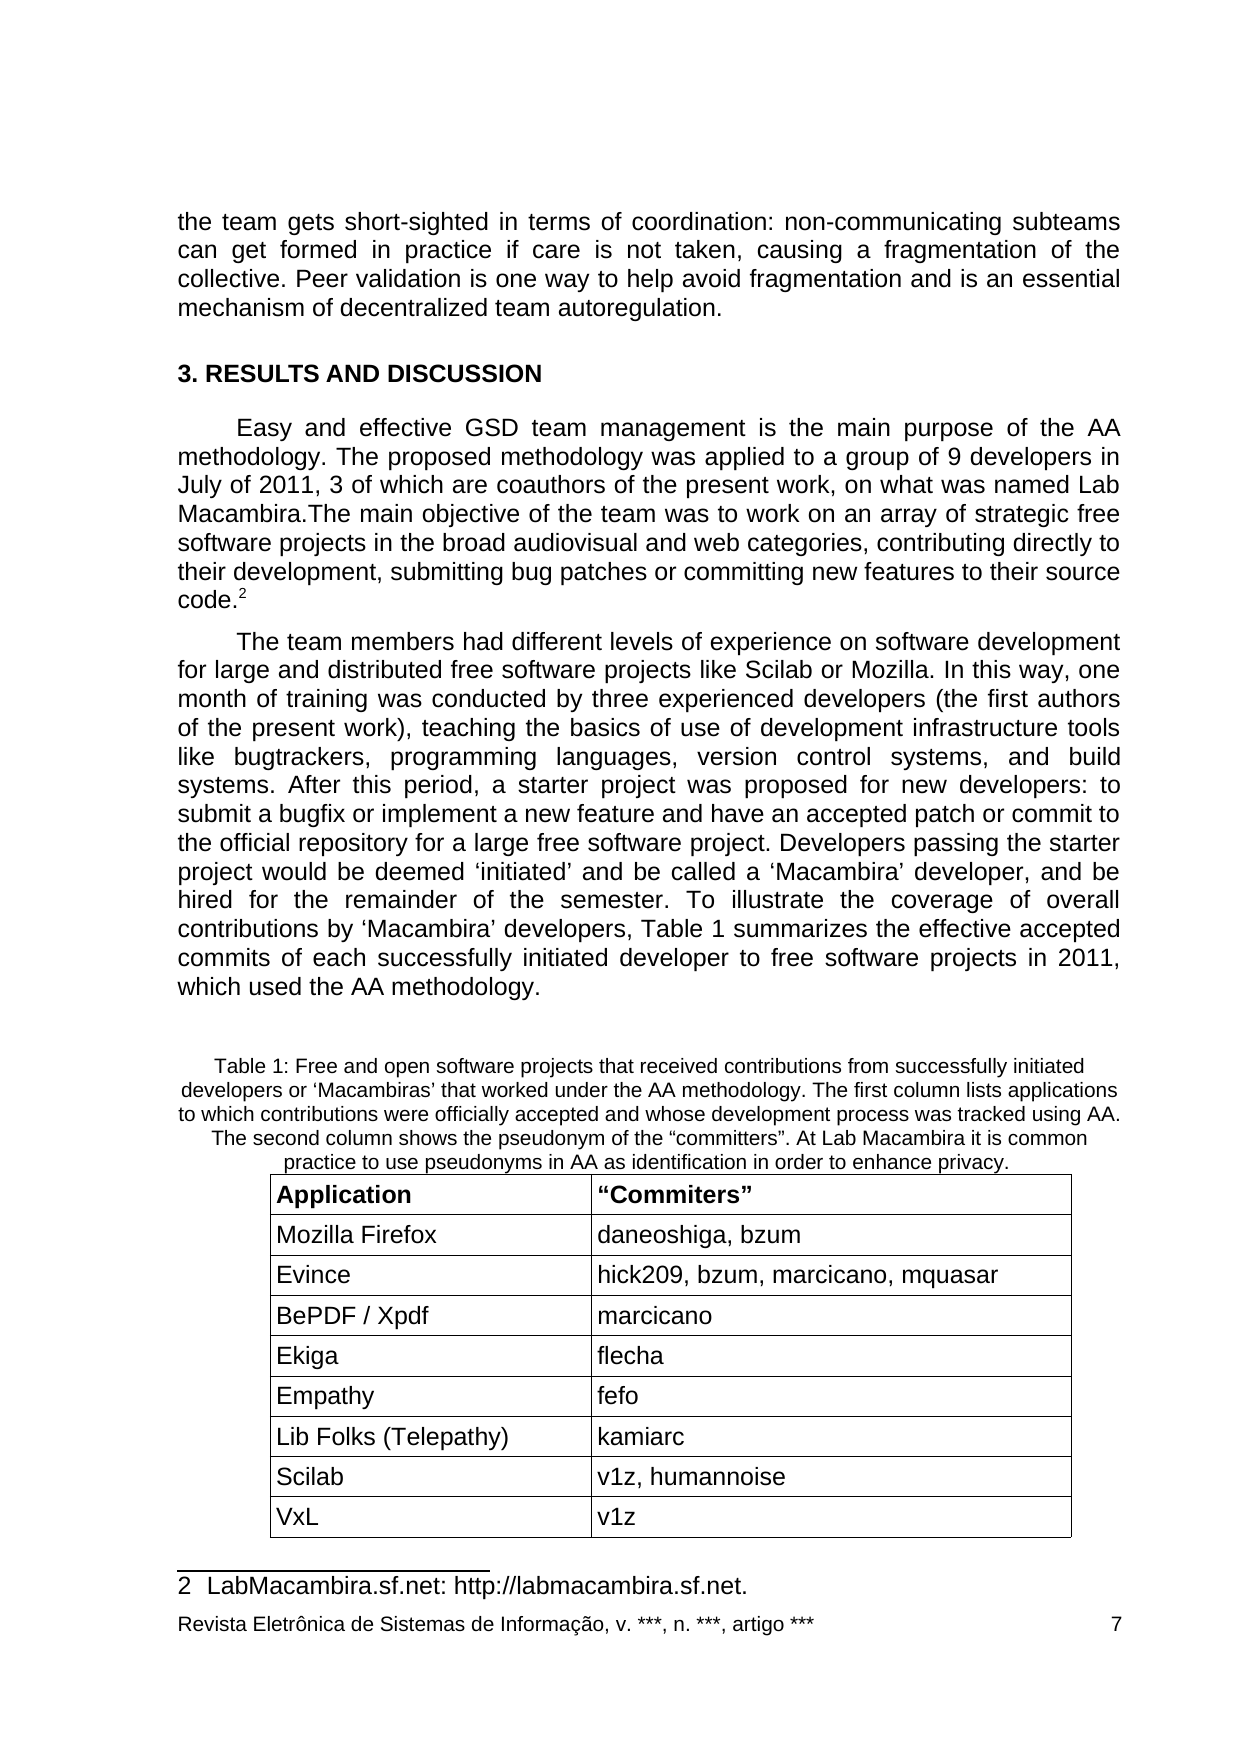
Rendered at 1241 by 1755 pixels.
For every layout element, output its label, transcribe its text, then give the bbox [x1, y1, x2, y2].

text The team members had different levels of experience on software development for large and distributed free software projects like Scilab or Mozilla. In this way, one month of training was conducted by three experienced developers (the first authors of the present work), teaching the basics of use of development infrastructure tools like bugtrackers, programming languages, version control systems, and build systems. After this period, a starter project was proposed for new developers: to submit a bugfix or implement a new feature and have an accepted patch or commit to the official repository for a large free software project. Developers passing the starter project would be deemed ‘initiated’ and be called a ‘Macambira’ developer, and be hired for the remainder of the semester. To illustrate the coverage of overall contributions by ‘Macambira’ developers, Table 1 summarizes the effective accepted commits of each successfully initiated developer to free software projects in 2011, which used the AA methodology. [177, 627, 1122, 1000]
text the team gets short-sighted in terms of coordination: non-communicating subteams can get formed in practice if care is not taken, causing a fragmentation of the collective. Peer validation is one way to help avoid fragmentation and is an essential mechanism of decentralized team autoregulation. [177, 207, 1122, 322]
text Easy and effective GSD team management is the main purpose of the AA methodology. The proposed methodology was applied to a group of 9 developers in July of 2011, 3 of which are coauthors of the present work, on what was named Lab Macambira.The main objective of the team was to work on an array of strategic free software projects in the broad audiovisual and web categories, contributing directly to their development, submitting bug patches or committing new features to their source code. [177, 413, 1122, 614]
table_cell kamiarc [592, 1417, 1071, 1456]
table_cell daneoshiga, bzum [592, 1215, 1071, 1254]
table_cell Ekiga [271, 1336, 591, 1376]
table_cell Evince [271, 1256, 591, 1295]
subtitle 3. results and discussion [177, 359, 1122, 388]
text Table 1: Free and open software projects that received contributions from successfully initiated developers or ‘Macambiras’ that worked under the AA methodology. The first column lists applications to which contributions were officially accepted and whose development process was tracked using AA. The second column shows the pseudonym of the “committers”. At Lab Macambira it is common practice to use pseudonyms in AA as identification in order to enhance privacy. [177, 1054, 1122, 1174]
table_cell hick209, bzum, marcicano, mquasar [592, 1256, 1071, 1295]
table_cell v1z [592, 1497, 1071, 1537]
table_cell v1z, humannoise [592, 1457, 1071, 1496]
table_cell flecha [592, 1336, 1071, 1376]
table_cell fefo [592, 1377, 1071, 1416]
table_header Application [271, 1175, 591, 1214]
table_header “Commiters” [592, 1175, 1071, 1214]
table_cell VxL [271, 1497, 591, 1537]
table_cell BePDF / Xpdf [271, 1296, 591, 1335]
table_cell Mozilla Firefox [271, 1215, 591, 1254]
text LabMacambira.sf.net: http://labmacambira.sf.net. [177, 1571, 1122, 1599]
table_cell Empathy [271, 1377, 591, 1416]
table_cell Scilab [271, 1457, 591, 1496]
table_cell marcicano [592, 1296, 1071, 1335]
table_cell Lib Folks (Telepathy) [271, 1417, 591, 1456]
